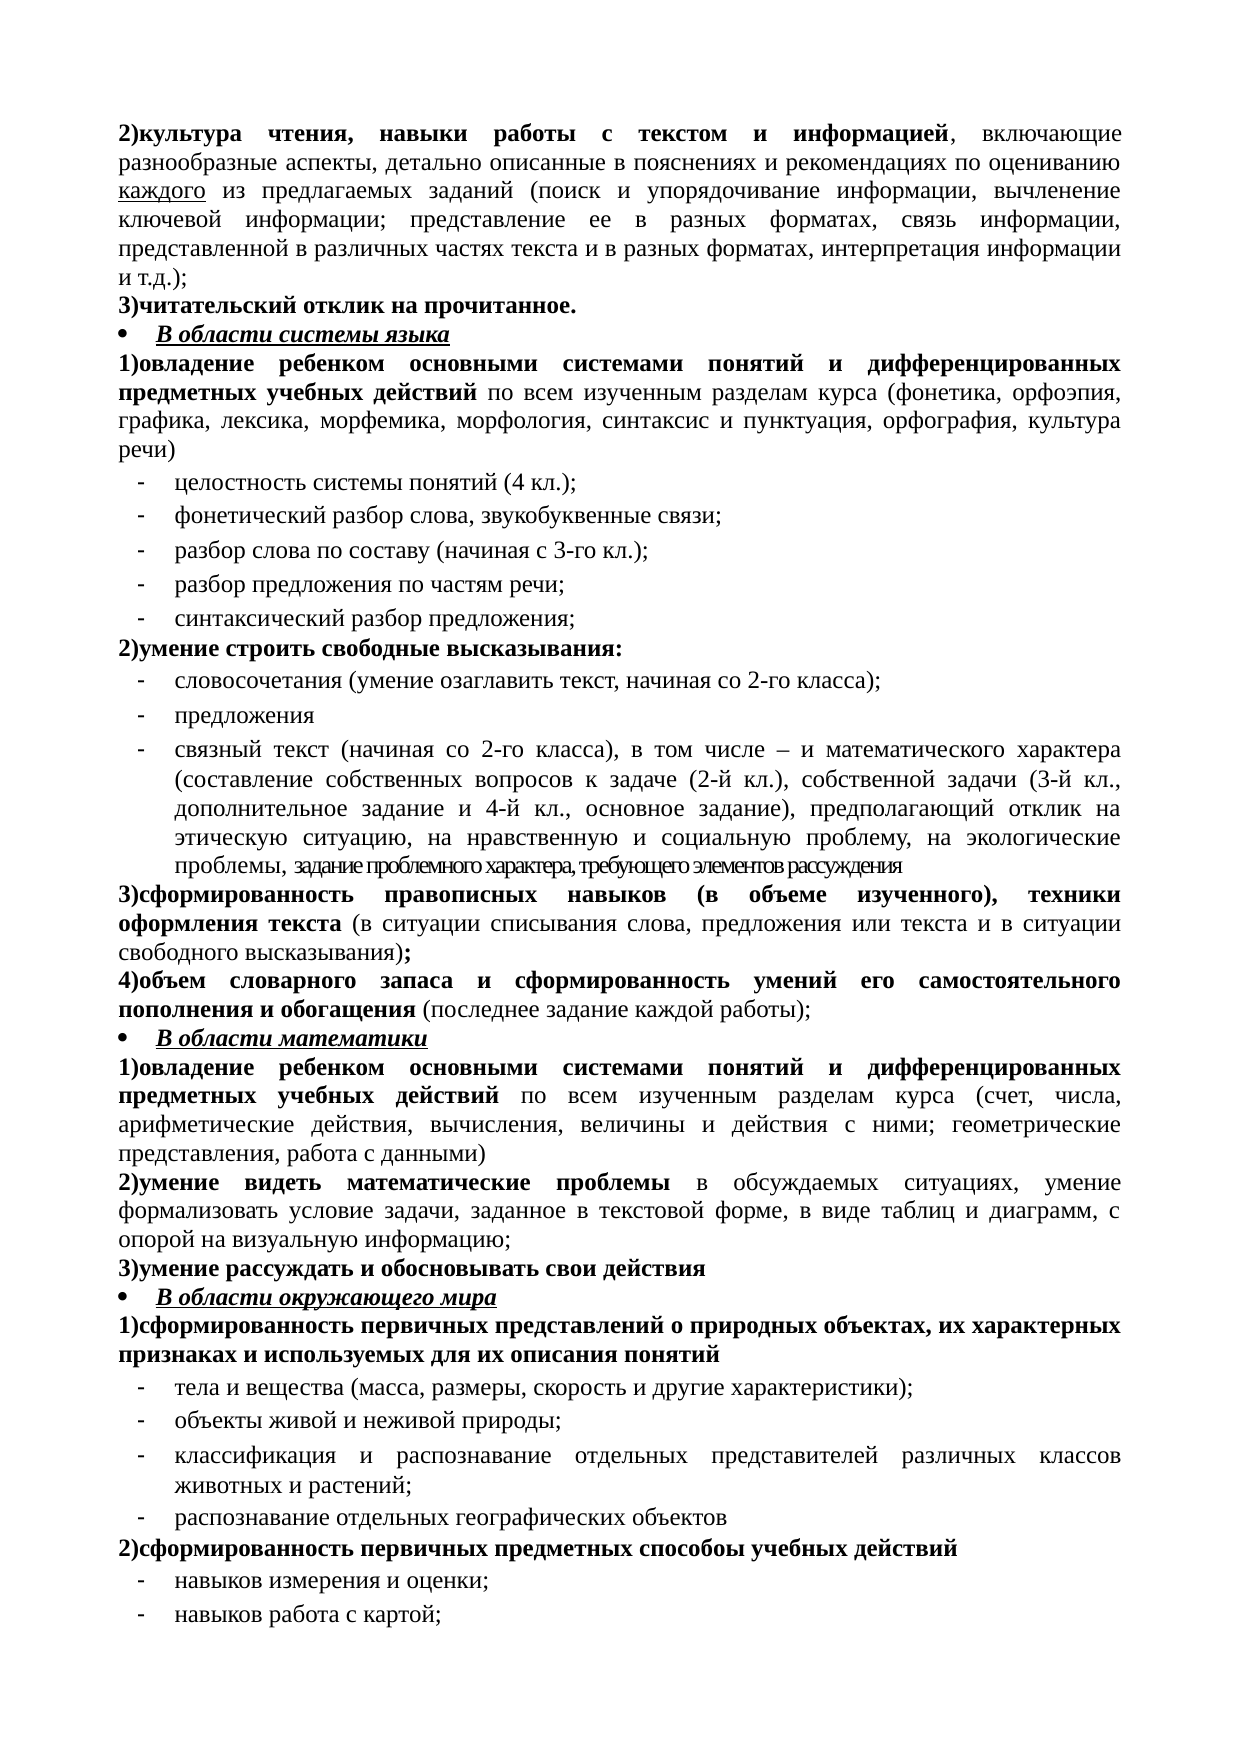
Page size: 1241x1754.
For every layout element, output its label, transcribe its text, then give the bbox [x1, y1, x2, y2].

text 2)культура чтения, навыки работы с текстом и информацией, включающие разнообразные аспекты, детально описанные в пояснениях и рекомендациях по оцениванию каждого из предлагаемых заданий (поиск и упорядочивание информации, вычленение ключевой информации; представление ее в разных форматах, связь информации, представленной в различных частях текста и в разных форматах, интерпретация информации и т.д.); [118, 118, 1122, 291]
text 2)умение строить свободные высказывания: [118, 633, 1122, 662]
text 2)сформированность первичных предметных способоы учебных действий [118, 1533, 1122, 1562]
text 4)объем словарного запаса и сформированность умений его самостоятельного пополнения и обогащения (последнее задание каждой работы); [118, 966, 1122, 1023]
text 1)овладение ребенком основными системами понятий и дифференцированных предметных учебных действий по всем изученным разделам курса (счет, числа, арифметические действия, вычисления, величины и действия с ними; геометрические представления, работа с данными) [118, 1052, 1122, 1167]
list синтаксический разбор предложения; [137, 599, 1122, 633]
list фонетический разбор слова, звукобуквенные связи; [137, 497, 1122, 531]
list целостность системы понятий (4 кл.); [137, 463, 1122, 497]
text 1)овладение ребенком основными системами понятий и дифференцированных предметных учебных действий по всем изученным разделам курса (фонетика, орфоэпия, графика, лексика, морфемика, морфология, синтаксис и пунктуация, орфография, культура речи) [118, 348, 1122, 463]
text 3)читательский отклик на прочитанное. [118, 291, 1122, 319]
list разбор слова по составу (начиная с 3-го кл.); [137, 531, 1122, 565]
list В области окружающего мира [118, 1282, 1122, 1311]
text 1)сформированность первичных представлений о природных объектах, их характерных признаках и используемых для их описания понятий [118, 1311, 1122, 1368]
text 3)умение рассуждать и обосновывать свои действия [118, 1253, 1122, 1282]
list навыков измерения и оценки; [137, 1562, 1122, 1596]
text 2)умение видеть математические проблемы в обсуждаемых ситуациях, умение формализовать условие задачи, заданное в текстовой форме, в виде таблиц и диаграмм, с опорой на визуальную информацию; [118, 1167, 1122, 1253]
text 3)сформированность правописных навыков (в объеме изученного), техники оформления текста (в ситуации списывания слова, предложения или текста и в ситуации свободного высказывания); [118, 879, 1122, 966]
list распознавание отдельных географических объектов [137, 1499, 1122, 1533]
list классификация и распознавание отдельных представителей различных классов животных и растений; [137, 1436, 1122, 1499]
list В области математики [118, 1023, 1122, 1052]
list связный текст (начиная со 2-го класса), в том числе – и математического характера (составление собственных вопросов к задаче (2-й кл.), собственной задачи (3-й кл., дополнительное задание и 4-й кл., основное задание), предполагающий отклик на этическую ситуацию, на нравственную и социальную проблему, на экологические проблемы, задание проблемного характера, требующего элементов рассуждения [137, 730, 1122, 879]
list предложения [137, 696, 1122, 730]
list В области системы языка [118, 319, 1122, 348]
list объекты живой и неживой природы; [137, 1402, 1122, 1436]
list навыков работа с картой; [137, 1596, 1122, 1630]
list тела и вещества (масса, размеры, скорость и другие характеристики); [137, 1368, 1122, 1402]
list словосочетания (умение озаглавить текст, начиная со 2-го класса); [137, 662, 1122, 696]
list разбор предложения по частям речи; [137, 565, 1122, 599]
